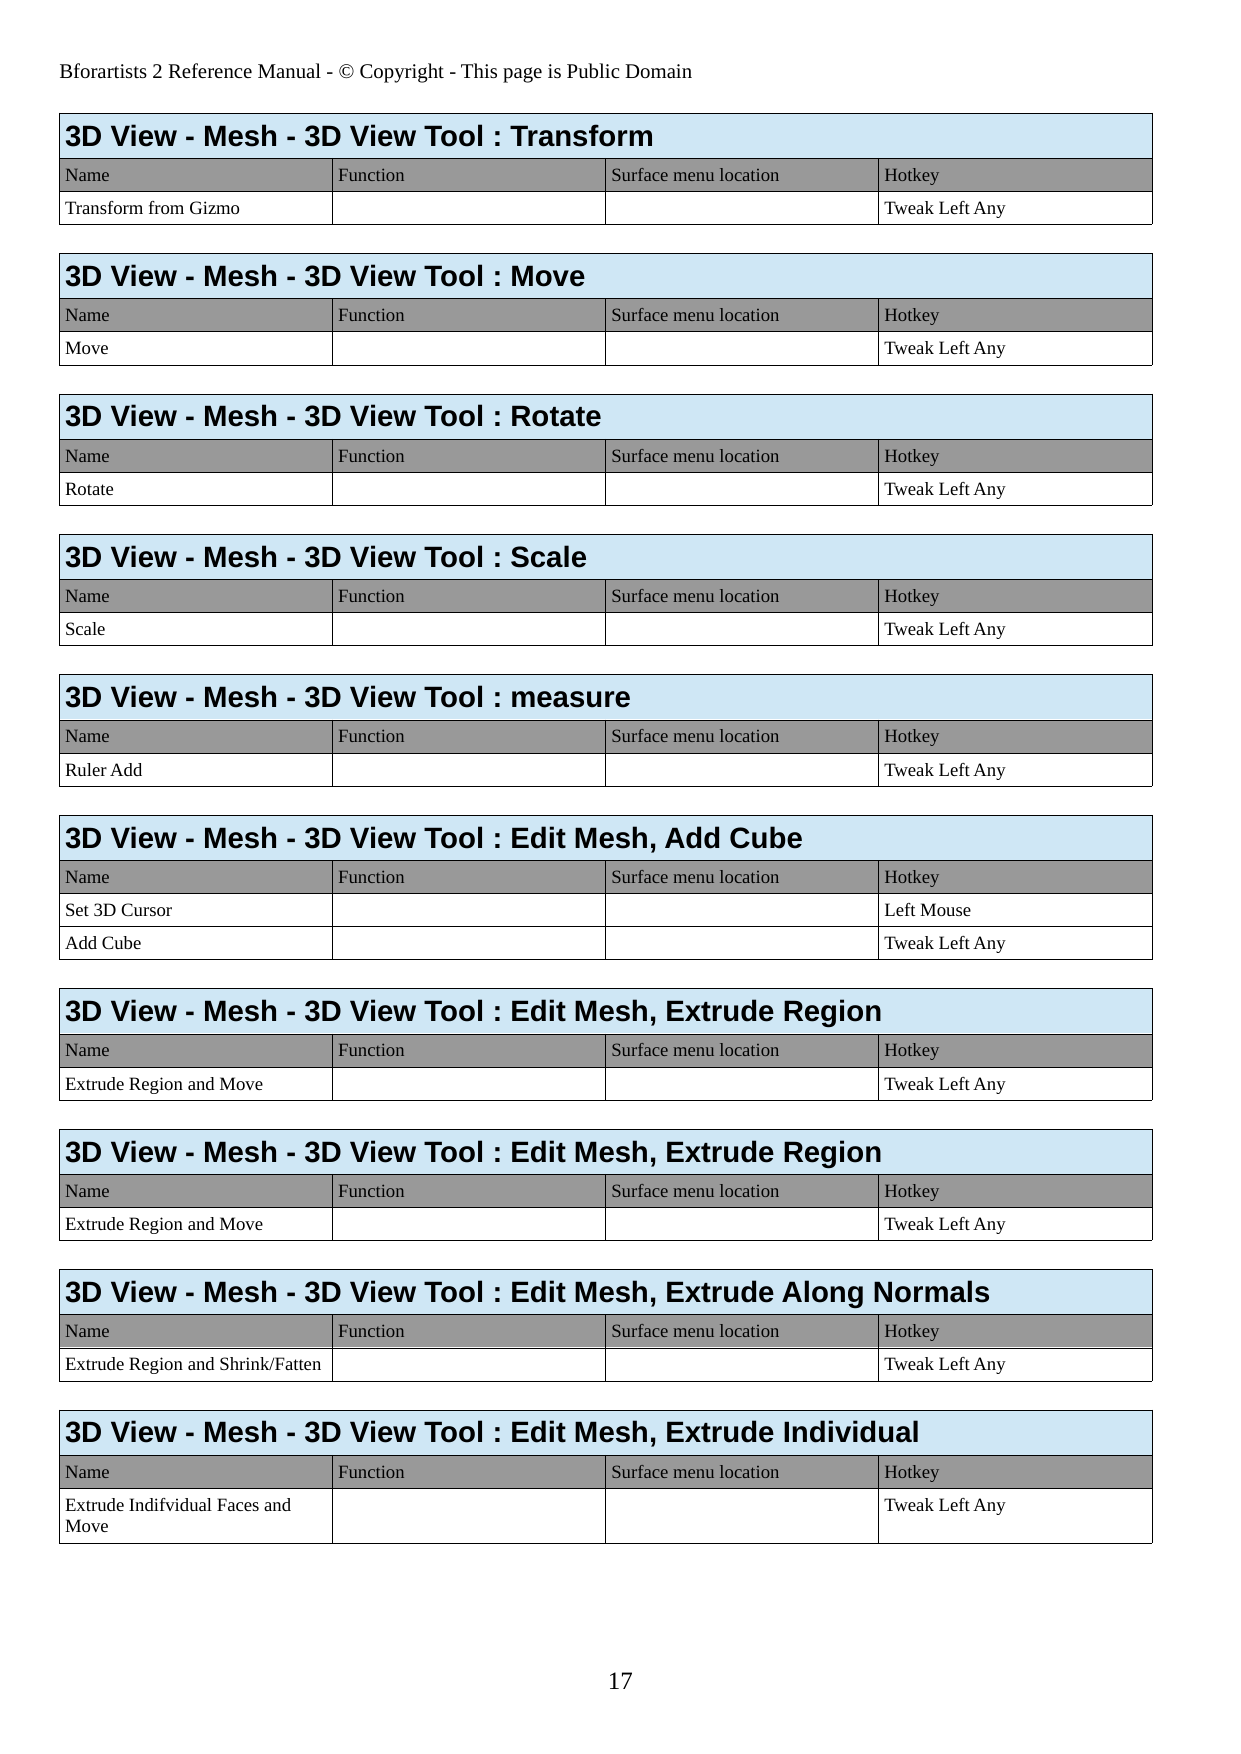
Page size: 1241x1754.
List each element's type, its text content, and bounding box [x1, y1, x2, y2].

table_cell Surface menu location [606, 861, 878, 893]
table_cell Name [60, 299, 332, 331]
table_cell Name [60, 861, 332, 893]
table_cell Extrude Region and Move [60, 1208, 332, 1240]
table_cell Surface menu location [606, 299, 878, 331]
table_cell Surface menu location [606, 1175, 878, 1207]
table_cell Extrude Indifvidual Faces and Move [60, 1489, 332, 1543]
table_cell [606, 613, 878, 645]
table_cell Tweak Left Any [879, 1208, 1152, 1240]
table_cell Function [333, 1175, 605, 1207]
table_cell Hotkey [879, 580, 1152, 612]
table_cell Tweak Left Any [879, 332, 1152, 364]
table_cell Function [333, 1035, 605, 1067]
table_cell Function [333, 580, 605, 612]
table_cell Extrude Region and Shrink/Fatten [60, 1349, 332, 1381]
table_cell Tweak Left Any [879, 613, 1152, 645]
table_cell Transform from Gizmo [60, 192, 332, 224]
table_cell [333, 1349, 605, 1381]
table_cell [333, 894, 605, 926]
table_cell Name [60, 1315, 332, 1347]
table_cell Scale [60, 613, 332, 645]
table_header 3D View - Mesh - 3D View Tool : measure [60, 675, 1152, 719]
table_cell Ruler Add [60, 754, 332, 786]
table_header 3D View - Mesh - 3D View Tool : Edit Mesh, Extrude Region [60, 989, 1152, 1033]
table_cell Hotkey [879, 1315, 1152, 1347]
table_cell Name [60, 1035, 332, 1067]
table_header 3D View - Mesh - 3D View Tool : Move [60, 254, 1152, 298]
table_cell [333, 1208, 605, 1240]
table_cell [606, 1489, 878, 1543]
table_cell Extrude Region and Move [60, 1068, 332, 1100]
table_cell Surface menu location [606, 580, 878, 612]
table_cell Surface menu location [606, 721, 878, 753]
table_cell Tweak Left Any [879, 927, 1152, 959]
table_header 3D View - Mesh - 3D View Tool : Scale [60, 535, 1152, 579]
table_cell Name [60, 1456, 332, 1488]
table_cell Surface menu location [606, 1456, 878, 1488]
table_header 3D View - Mesh - 3D View Tool : Edit Mesh, Add Cube [60, 816, 1152, 860]
table_cell Add Cube [60, 927, 332, 959]
table_cell Name [60, 721, 332, 753]
table_cell [333, 754, 605, 786]
table_cell [333, 332, 605, 364]
table_cell [606, 1068, 878, 1100]
table_cell Hotkey [879, 1035, 1152, 1067]
table_cell Function [333, 440, 605, 472]
table_cell Function [333, 299, 605, 331]
table_cell [333, 1489, 605, 1543]
table_cell Tweak Left Any [879, 1068, 1152, 1100]
table_cell Function [333, 1315, 605, 1347]
table_cell Tweak Left Any [879, 1489, 1152, 1543]
table_cell Name [60, 1175, 332, 1207]
table_cell Hotkey [879, 299, 1152, 331]
table_cell Tweak Left Any [879, 1349, 1152, 1381]
table_cell Move [60, 332, 332, 364]
table_cell [606, 927, 878, 959]
table_cell Name [60, 580, 332, 612]
table_header 3D View - Mesh - 3D View Tool : Edit Mesh, Extrude Individual [60, 1411, 1152, 1455]
table_cell Hotkey [879, 159, 1152, 191]
table_cell [333, 192, 605, 224]
table_cell [333, 927, 605, 959]
table_cell Hotkey [879, 1175, 1152, 1207]
table_cell Hotkey [879, 721, 1152, 753]
table_cell Tweak Left Any [879, 754, 1152, 786]
table_cell Tweak Left Any [879, 192, 1152, 224]
table_cell Hotkey [879, 861, 1152, 893]
table_cell Hotkey [879, 440, 1152, 472]
table_cell Name [60, 440, 332, 472]
table_header 3D View - Mesh - 3D View Tool : Rotate [60, 395, 1152, 439]
table_cell Set 3D Cursor [60, 894, 332, 926]
table_cell Function [333, 861, 605, 893]
table_cell [606, 473, 878, 505]
table_cell [606, 332, 878, 364]
table_cell [333, 613, 605, 645]
table_cell Hotkey [879, 1456, 1152, 1488]
table_cell Name [60, 159, 332, 191]
table_cell [606, 894, 878, 926]
table_cell [333, 1068, 605, 1100]
table_cell Surface menu location [606, 1035, 878, 1067]
table_cell Function [333, 1456, 605, 1488]
table_cell Surface menu location [606, 440, 878, 472]
table_header 3D View - Mesh - 3D View Tool : Edit Mesh, Extrude Region [60, 1130, 1152, 1174]
table_cell Surface menu location [606, 1315, 878, 1347]
table_cell [606, 754, 878, 786]
table_cell Surface menu location [606, 159, 878, 191]
table_cell Function [333, 721, 605, 753]
table_header 3D View - Mesh - 3D View Tool : Edit Mesh, Extrude Along Normals [60, 1270, 1152, 1314]
table_header 3D View - Mesh - 3D View Tool : Transform [60, 114, 1152, 158]
table_cell [606, 192, 878, 224]
table_cell Function [333, 159, 605, 191]
table_cell Rotate [60, 473, 332, 505]
table_cell [606, 1349, 878, 1381]
table_cell [333, 473, 605, 505]
table_cell Tweak Left Any [879, 473, 1152, 505]
table_cell Left Mouse [879, 894, 1152, 926]
table_cell [606, 1208, 878, 1240]
